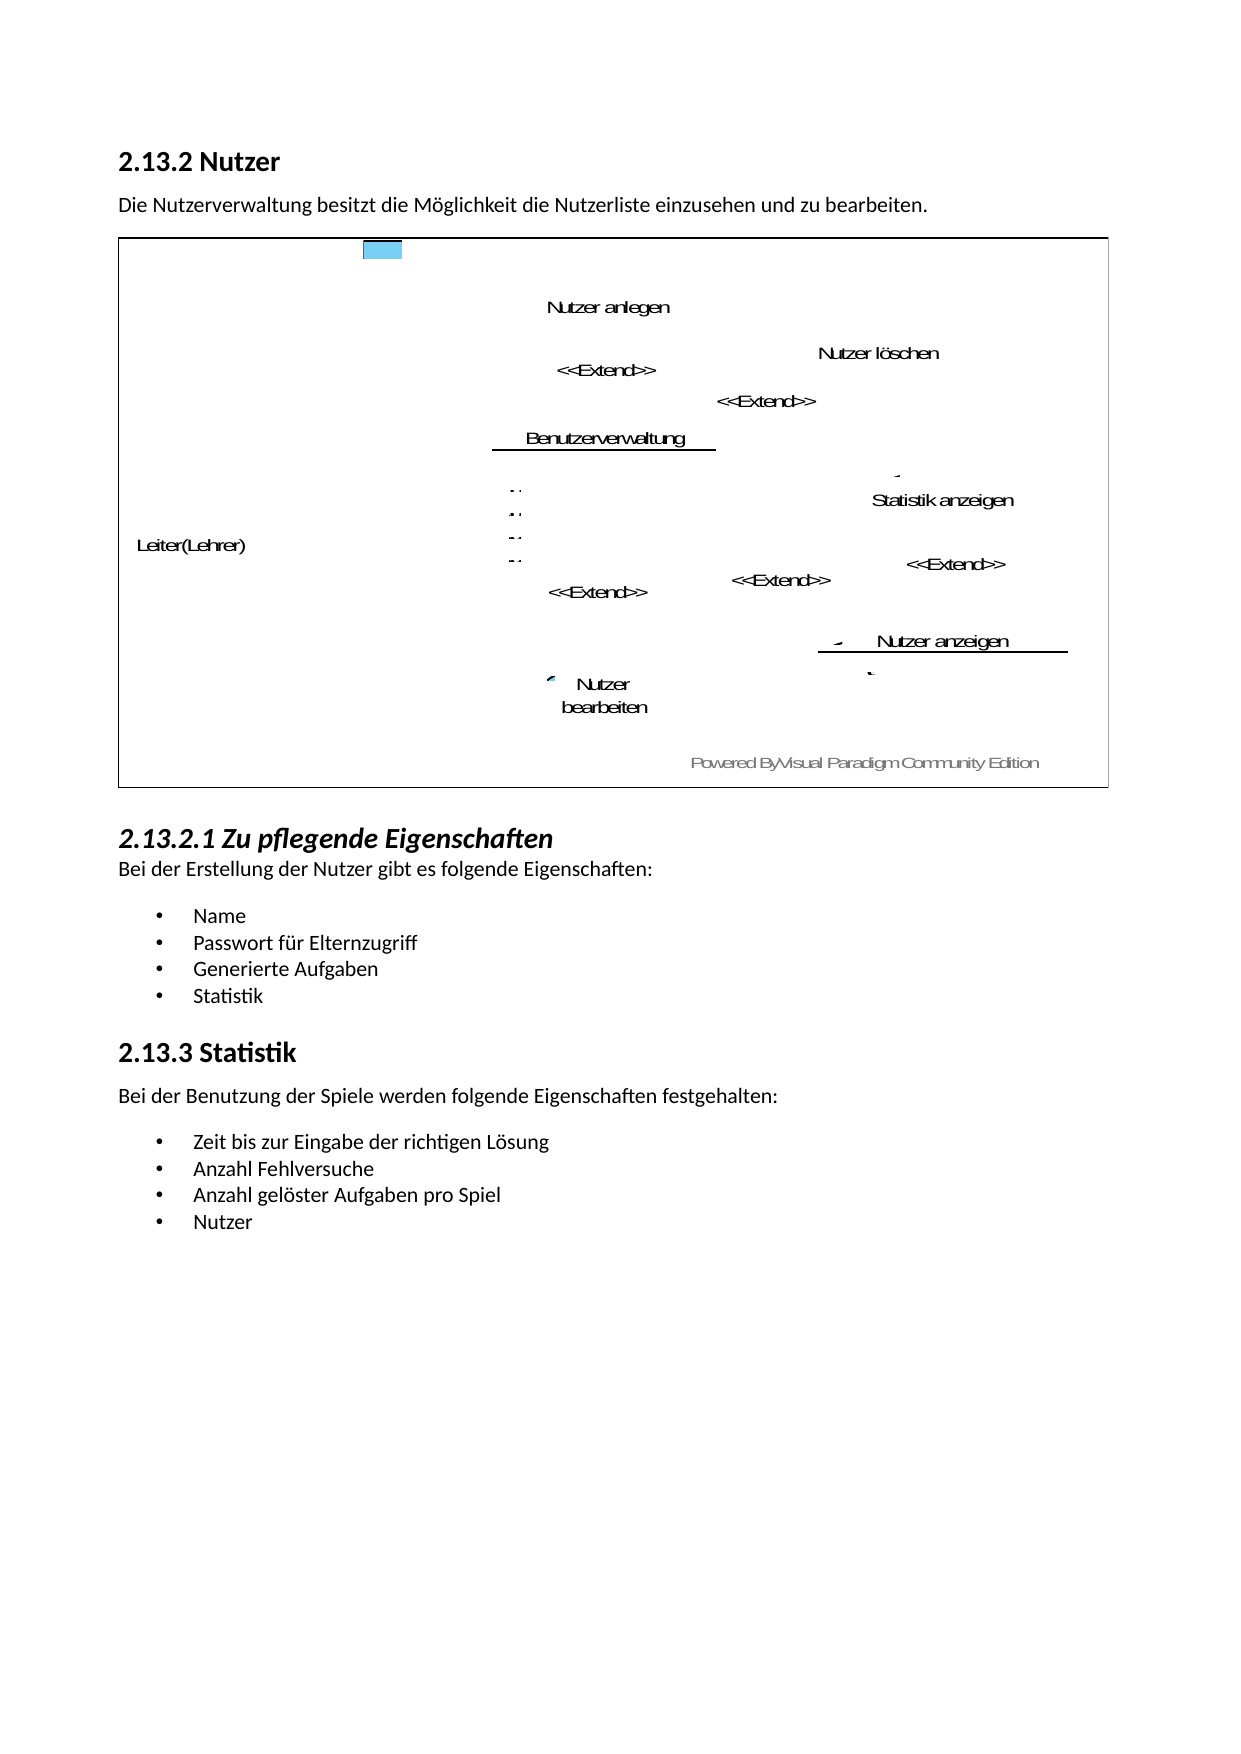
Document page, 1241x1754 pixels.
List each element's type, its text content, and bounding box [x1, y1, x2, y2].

text Die Nutzerverwaltung besitzt die Möglichkeit die Nutzerliste einzusehen und zu bearbeiten. [118, 191, 1122, 218]
list Anzahl gelöster Aufgaben pro Spiel [156, 1182, 1122, 1208]
list Name [156, 902, 1122, 929]
list Generierte Aufgaben [156, 955, 1122, 982]
subtitle 2.13.2 Nutzer [118, 143, 1122, 179]
list Passwort für Elternzugriff [156, 929, 1122, 955]
list Zeit bis zur Eingabe der richtigen Lösung [156, 1128, 1122, 1155]
list Nutzer [156, 1208, 1122, 1235]
subtitle 2.13.2.1 Zu pflegende Eigenschaften [118, 820, 1122, 855]
list Statistik [156, 982, 1122, 1009]
subtitle 2.13.3 Statistik [118, 1034, 1122, 1069]
list Anzahl Fehlversuche [156, 1155, 1122, 1182]
text Bei der Erstellung der Nutzer gibt es folgende Eigenschaften: [118, 855, 1122, 882]
text Bei der Benutzung der Spiele werden folgende Eigenschaften festgehalten: [118, 1082, 1122, 1108]
